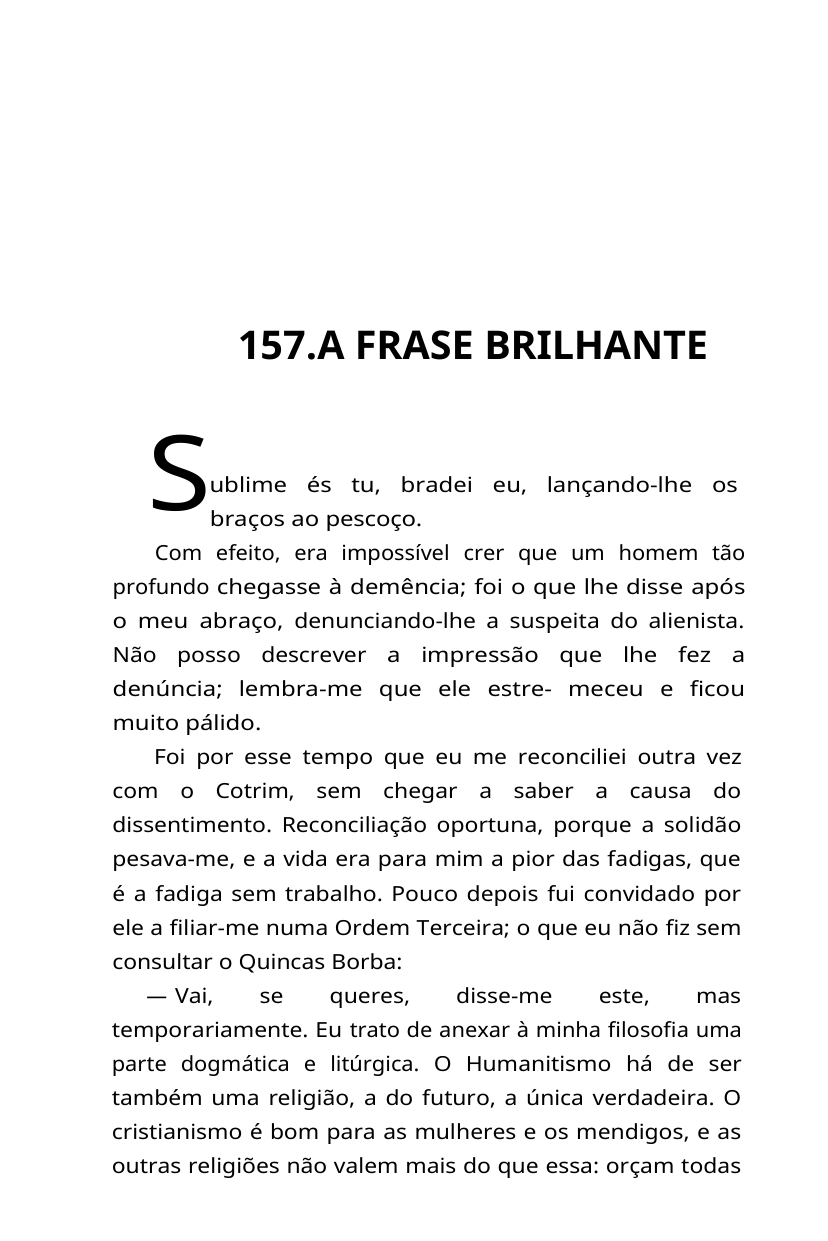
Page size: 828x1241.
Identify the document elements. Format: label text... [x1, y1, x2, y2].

text ublime és tu, bradei eu, lançando-lhe os braços ao pescoço. [209, 470, 738, 532]
text Com efeito, era impossível crer que um homem tão profundo chegasse à demência; foi o que lhe disse após o meu abraço, denunciando-lhe a suspeita do alienista. Não posso descrever a impressão que lhe fez a denúncia; lembra-me que ele estre- meceu e ficou muito pálido. [112, 538, 745, 737]
text Foi por esse tempo que eu me reconciliei outra vez com o Cotrim, sem chegar a saber a causa do dissentimento. Reconciliação oportuna, porque a solidão pesava-me, e a vida era para mim a pior das fadigas, que é a fadiga sem trabalho. Pouco depois fui convidado por ele a filiar-me numa Ordem Terceira; o que eu não fiz sem consultar o Quincas Borba: [112, 742, 742, 975]
subtitle A FRASE BRILHANTE [238, 317, 787, 371]
list Vai, se queres, disse-me este, mas temporariamente. Eu trato de anexar à minha filosofia uma parte dogmática e litúrgica. O Humanitismo há de ser também uma religião, a do futuro, a única verdadeira. O cristianismo é bom para as mulheres e os mendigos, e as outras religiões não valem mais do que essa: orçam todas [112, 981, 742, 1179]
list S [147, 407, 209, 536]
